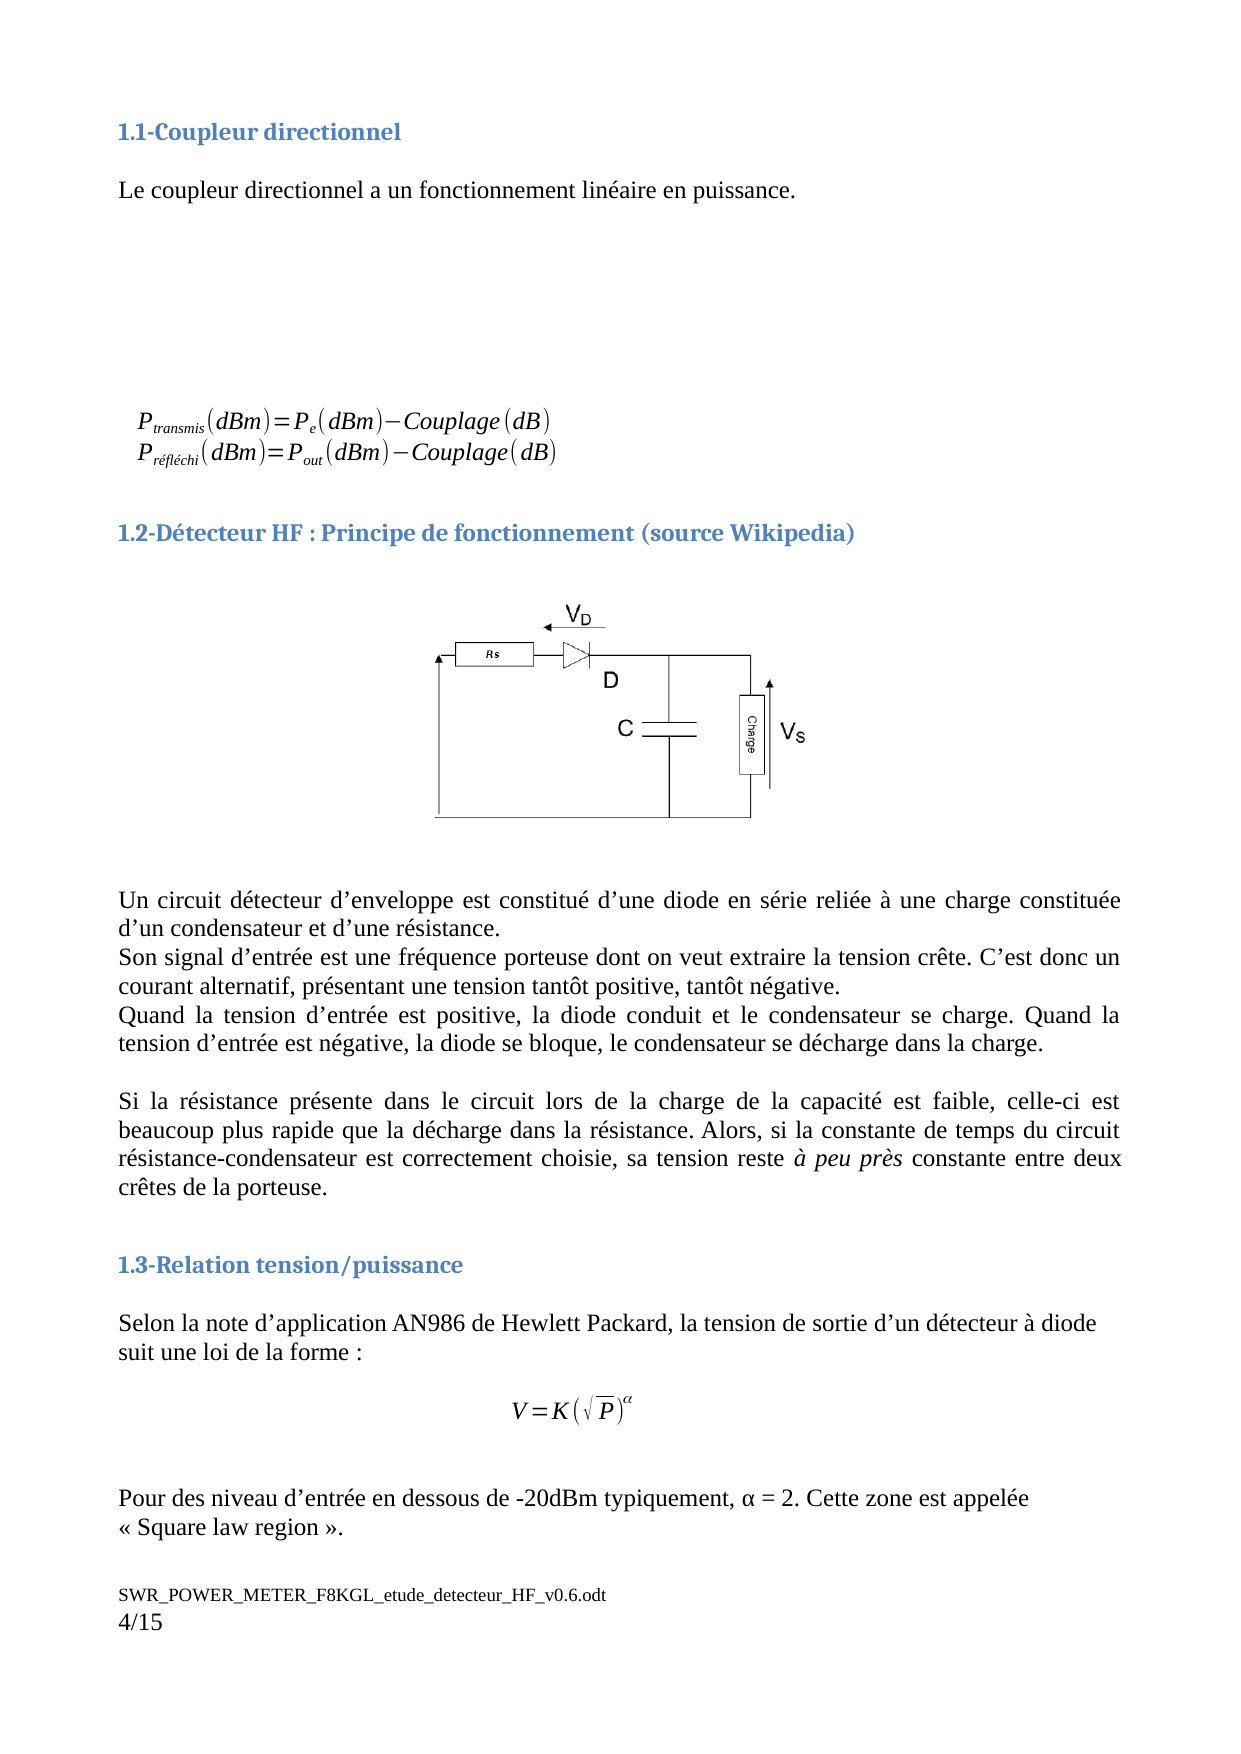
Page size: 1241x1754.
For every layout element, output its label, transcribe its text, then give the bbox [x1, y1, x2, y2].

text Si la résistance présente dans le circuit lors de la charge de la capacité est faible, celle-ci est beaucoup plus rapide que la décharge dans la résistance. Alors, si la constante de temps du circuit résistance-condensateur est correctement choisie, sa tension reste à peu près constante entre deux crêtes de la porteuse. [118, 1086, 1122, 1201]
text Selon la note d’application AN986 de Hewlett Packard, la tension de sortie d’un détecteur à diode suit une loi de la forme : [118, 1308, 1122, 1366]
text Son signal d’entrée est une fréquence porteuse dont on veut extraire la tension crête. C’est donc un courant alternatif, présentant une tension tantôt positive, tantôt négative. [118, 942, 1122, 1000]
subtitle 1.1-Coupleur directionnel [118, 118, 1122, 147]
subtitle 1.2-Détecteur HF : Principe de fonctionnement (source Wikipedia) [118, 519, 1122, 548]
text Un circuit détecteur d’enveloppe est constitué d’une diode en série reliée à une charge constituée d’un condensateur et d’une résistance. [118, 885, 1122, 942]
picture [434, 597, 806, 818]
text Quand la tension d’entrée est positive, la diode conduit et le condensateur se charge. Quand la tension d’entrée est négative, la diode se bloque, le condensateur se décharge dans la charge. [118, 1000, 1122, 1057]
subtitle 1.3-Relation tension/puissance [118, 1251, 1122, 1279]
text Pour des niveau d’entrée en dessous de -20dBm typiquement, α = 2. Cette zone est appelée « Square law region ». [118, 1483, 1122, 1541]
text Le coupleur directionnel a un fonctionnement linéaire en puissance. [118, 176, 1122, 204]
